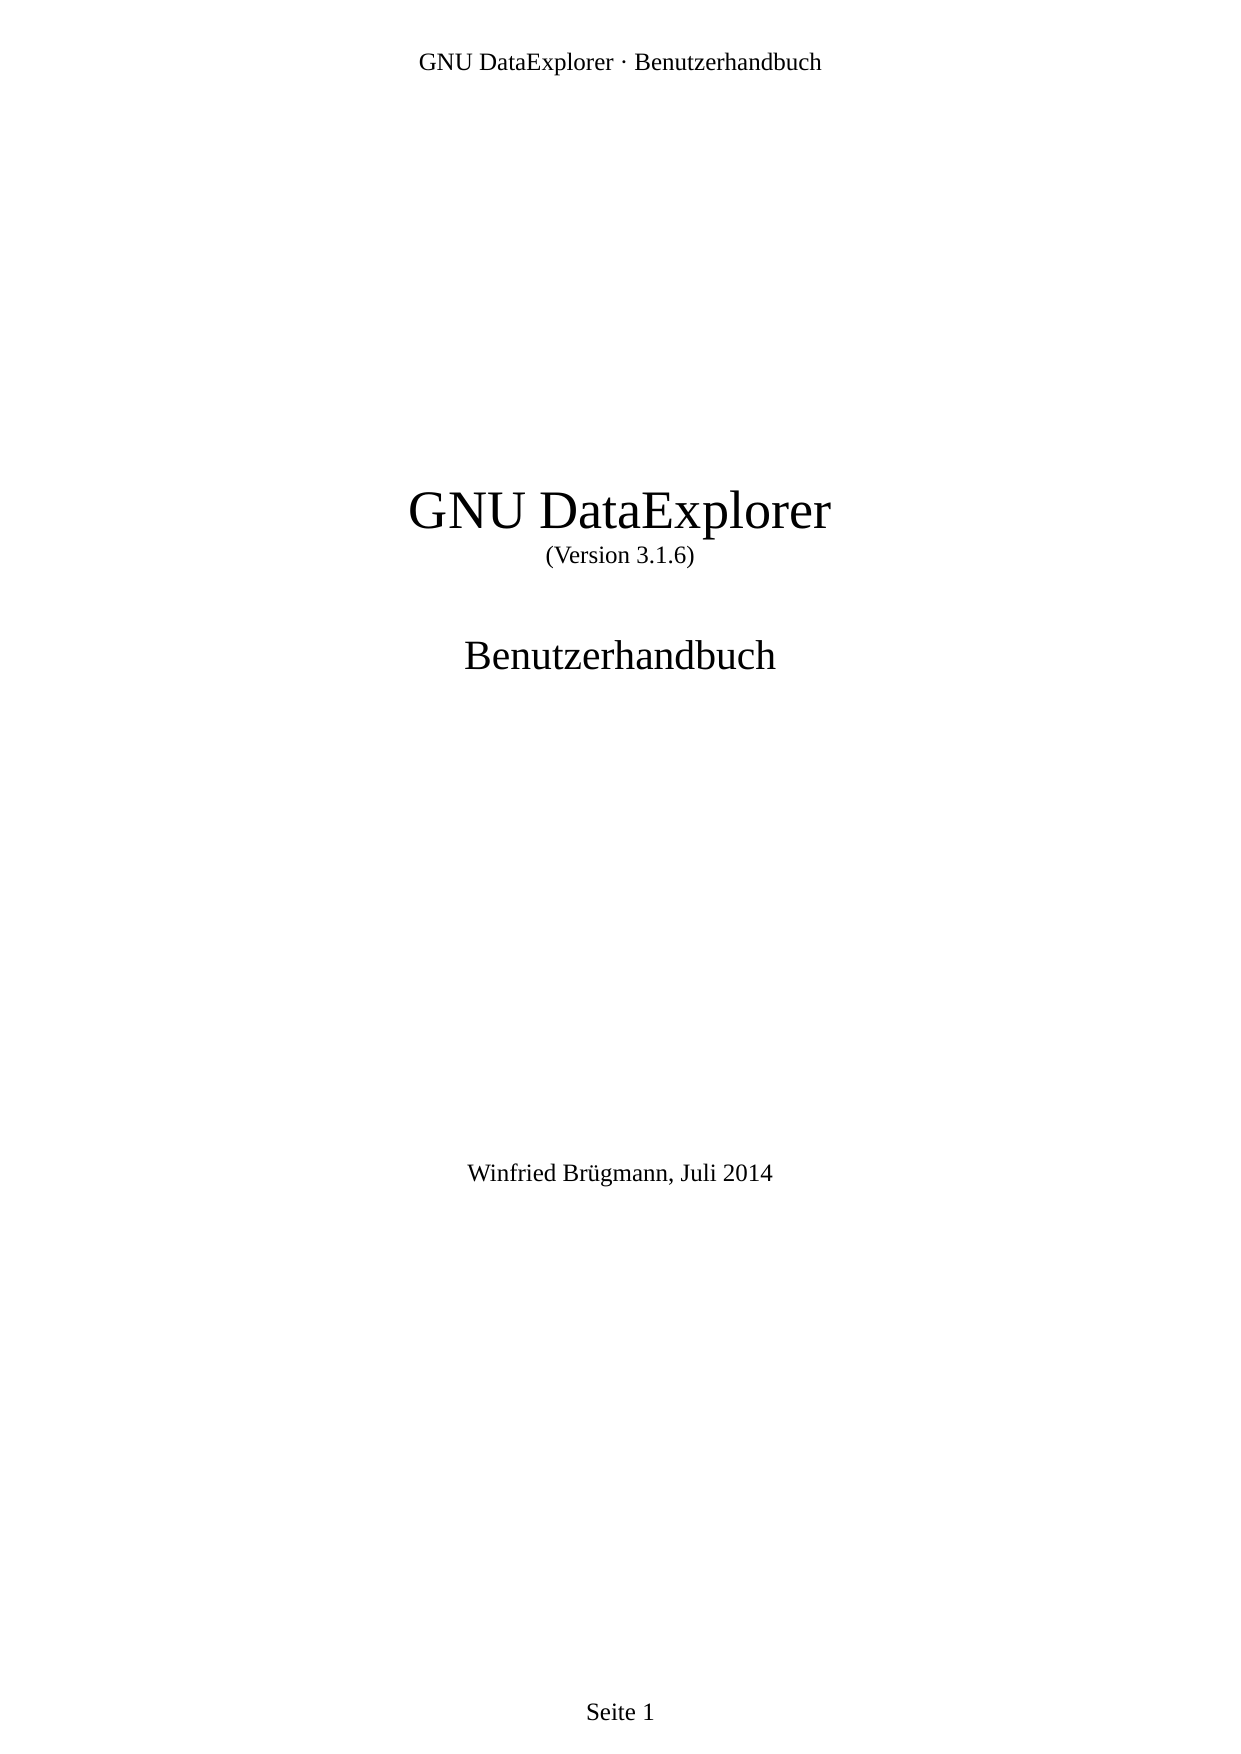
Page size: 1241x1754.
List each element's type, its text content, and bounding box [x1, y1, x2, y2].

text Benutzerhandbuch [118, 631, 1122, 679]
text GNU DataExplorer [118, 477, 1122, 540]
text (Version 3.1.6) [118, 540, 1122, 568]
text Winfried Brügmann, Juli 2014 [118, 1158, 1122, 1187]
